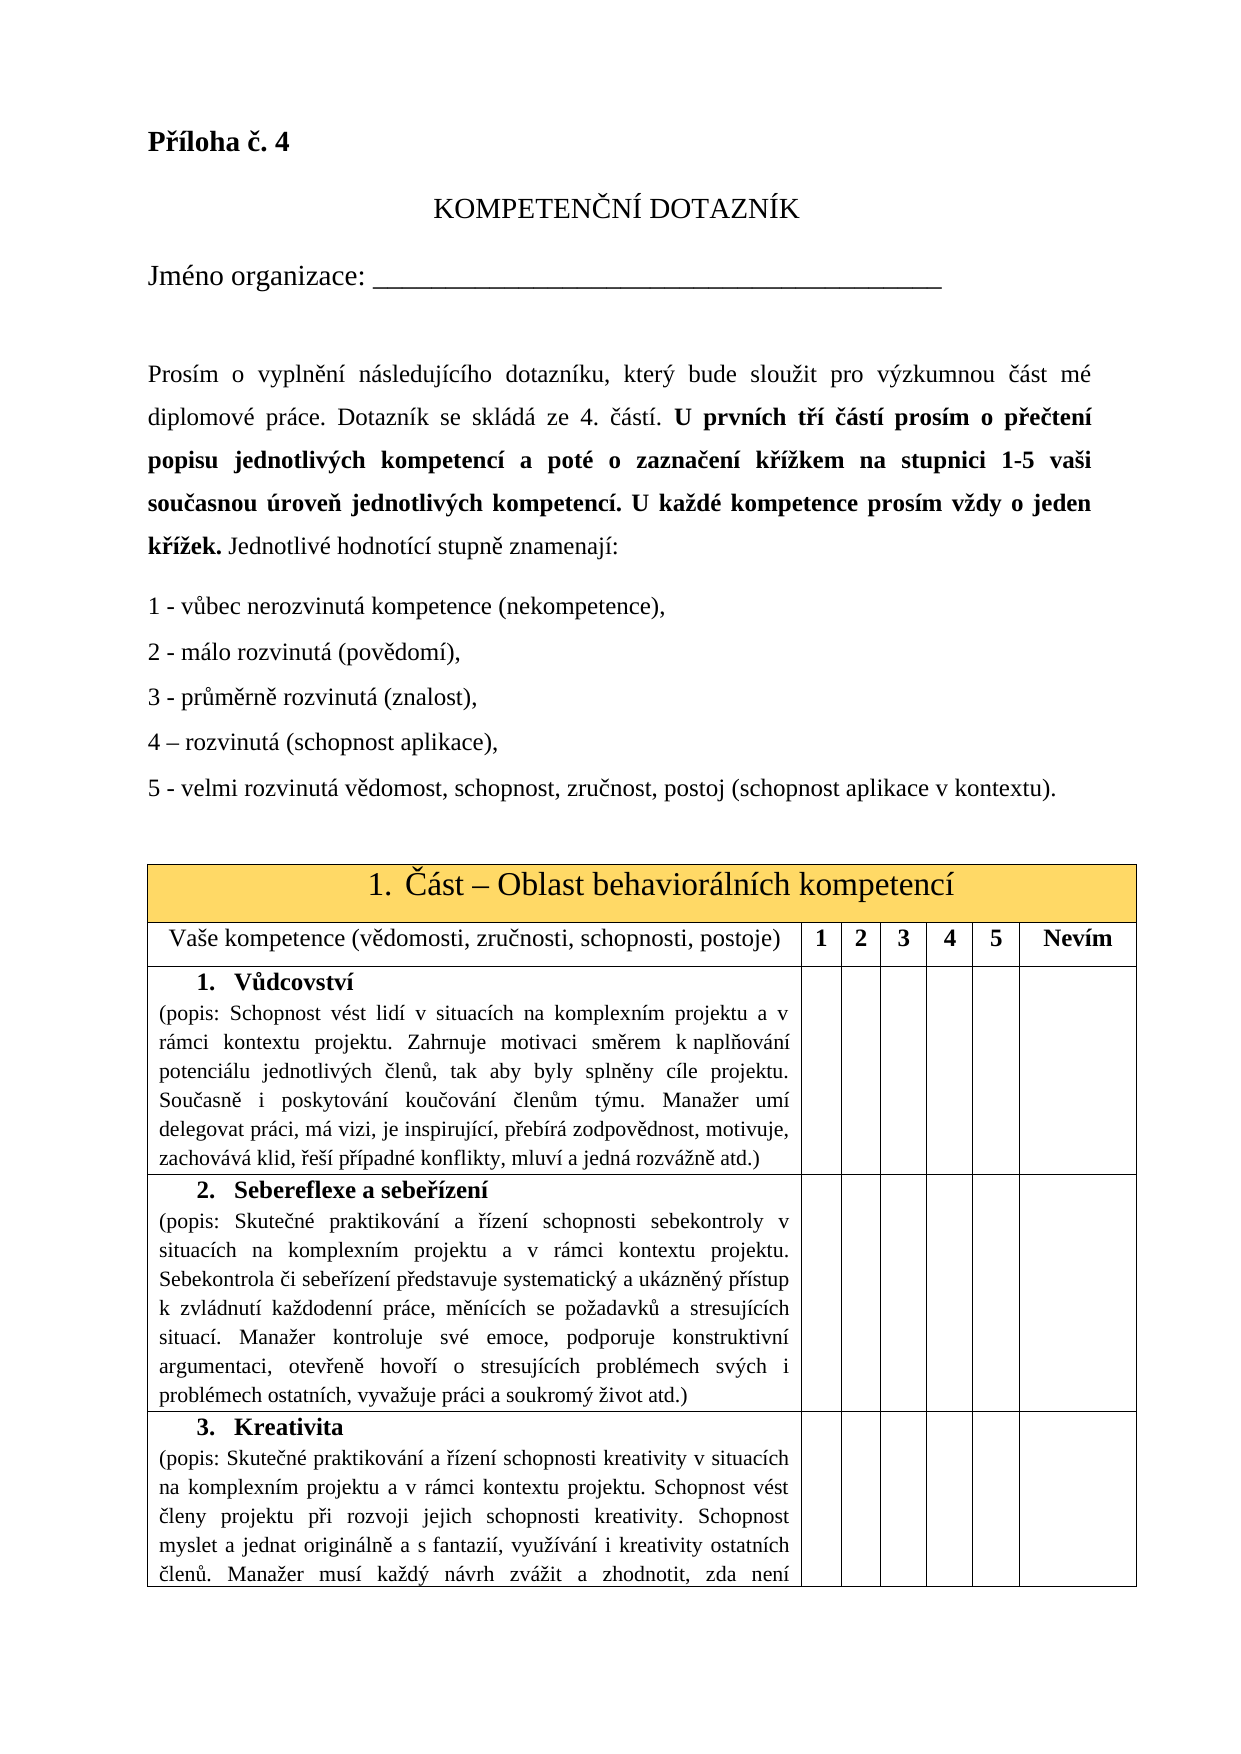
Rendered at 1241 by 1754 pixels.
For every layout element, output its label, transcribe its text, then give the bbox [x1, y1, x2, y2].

table_cell [842, 967, 880, 1174]
text 5 - velmi rozvinutá vědomost, schopnost, zručnost, postoj (schopnost aplikace v kontextu). [148, 773, 1093, 802]
table_cell [927, 1412, 972, 1586]
table_cell [927, 967, 972, 1174]
table_cell 4 [927, 923, 972, 966]
text 3 - průměrně rozvinutá (znalost), [148, 682, 1093, 711]
text 1 - vůbec nerozvinutá kompetence (nekompetence), [148, 591, 1093, 620]
text 2 - málo rozvinutá (povědomí), [148, 637, 1093, 665]
table_cell [973, 1175, 1019, 1411]
table_cell [927, 1175, 972, 1411]
table_cell [842, 1175, 880, 1411]
table_cell Kreativita (popis: Skutečné praktikování a řízení schopnosti kreativity v situacích na komplexním projektu a v rámci kontextu projektu. Schopnost vést členy projektu při rozvoji jejich schopnosti kreativity. Schopnost myslet a jednat originálně a s fantazií, využívání i kreativity ostatních členů. Manažer musí každý návrh zvážit a zhodnotit, zda není [148, 1412, 801, 1586]
table_cell [802, 1175, 841, 1411]
table_cell [973, 967, 1019, 1174]
table_cell [1020, 1412, 1136, 1586]
table_cell [881, 967, 926, 1174]
table_cell [973, 1412, 1019, 1586]
text 4 – rozvinutá (schopnost aplikace), [148, 727, 1093, 756]
table_cell [1020, 1175, 1136, 1411]
table_cell [802, 1412, 841, 1586]
table_cell Vaše kompetence (vědomosti, zručnosti, schopnosti, postoje) [148, 923, 801, 966]
subtitle Příloha č. 4 [148, 124, 1093, 157]
table_cell Sebereflexe a sebeřízení (popis: Skutečné praktikování a řízení schopnosti sebekontroly v situacích na komplexním projektu a v rámci kontextu projektu. Sebekontrola či sebeřízení představuje systematický a ukázněný přístup k zvládnutí každodenní práce, měnících se požadavků a stresujících situací. Manažer kontroluje své emoce, podporuje konstruktivní argumentaci, otevřeně hovoří o stresujících problémech svých i problémech ostatních, vyvažuje práci a soukromý život atd.) [148, 1175, 801, 1411]
table_cell [802, 967, 841, 1174]
table_cell 1 [802, 923, 841, 966]
text Prosím o vyplnění následujícího dotazníku, který bude sloužit pro výzkumnou část mé diplomové práce. Dotazník se skládá ze 4. částí. U prvních tří částí prosím o přečtení popisu jednotlivých kompetencí a poté o zaznačení křížkem na stupnici 1-5 vaši současnou úroveň jednotlivých kompetencí. U každé kompetence prosím vždy o jeden křížek. Jednotlivé hodnotící stupně znamenají: [148, 359, 1093, 560]
table_cell [881, 1412, 926, 1586]
table_cell 5 [973, 923, 1019, 966]
table_cell [881, 1175, 926, 1411]
table_header Část – Oblast behaviorálních kompetencí [148, 865, 1136, 922]
table_cell Nevím [1020, 923, 1136, 966]
table_cell 3 [881, 923, 926, 966]
table_cell 2 [842, 923, 880, 966]
table_cell [1020, 967, 1136, 1174]
table_cell [842, 1412, 880, 1586]
text Jméno organizace: _______________________________________ [148, 258, 1093, 291]
table_cell Vůdcovství (popis: Schopnost vést lidí v situacích na komplexním projektu a v rámci kontextu projektu. Zahrnuje motivaci směrem k naplňování potenciálu jednotlivých členů, tak aby byly splněny cíle projektu. Současně i poskytování koučování členům týmu. Manažer umí delegovat práci, má vizi, je inspirující, přebírá zodpovědnost, motivuje, zachovává klid, řeší případné konflikty, mluví a jedná rozvážně atd.) [148, 967, 801, 1174]
text KOMPETENČNÍ DOTAZNÍK [148, 191, 1093, 224]
